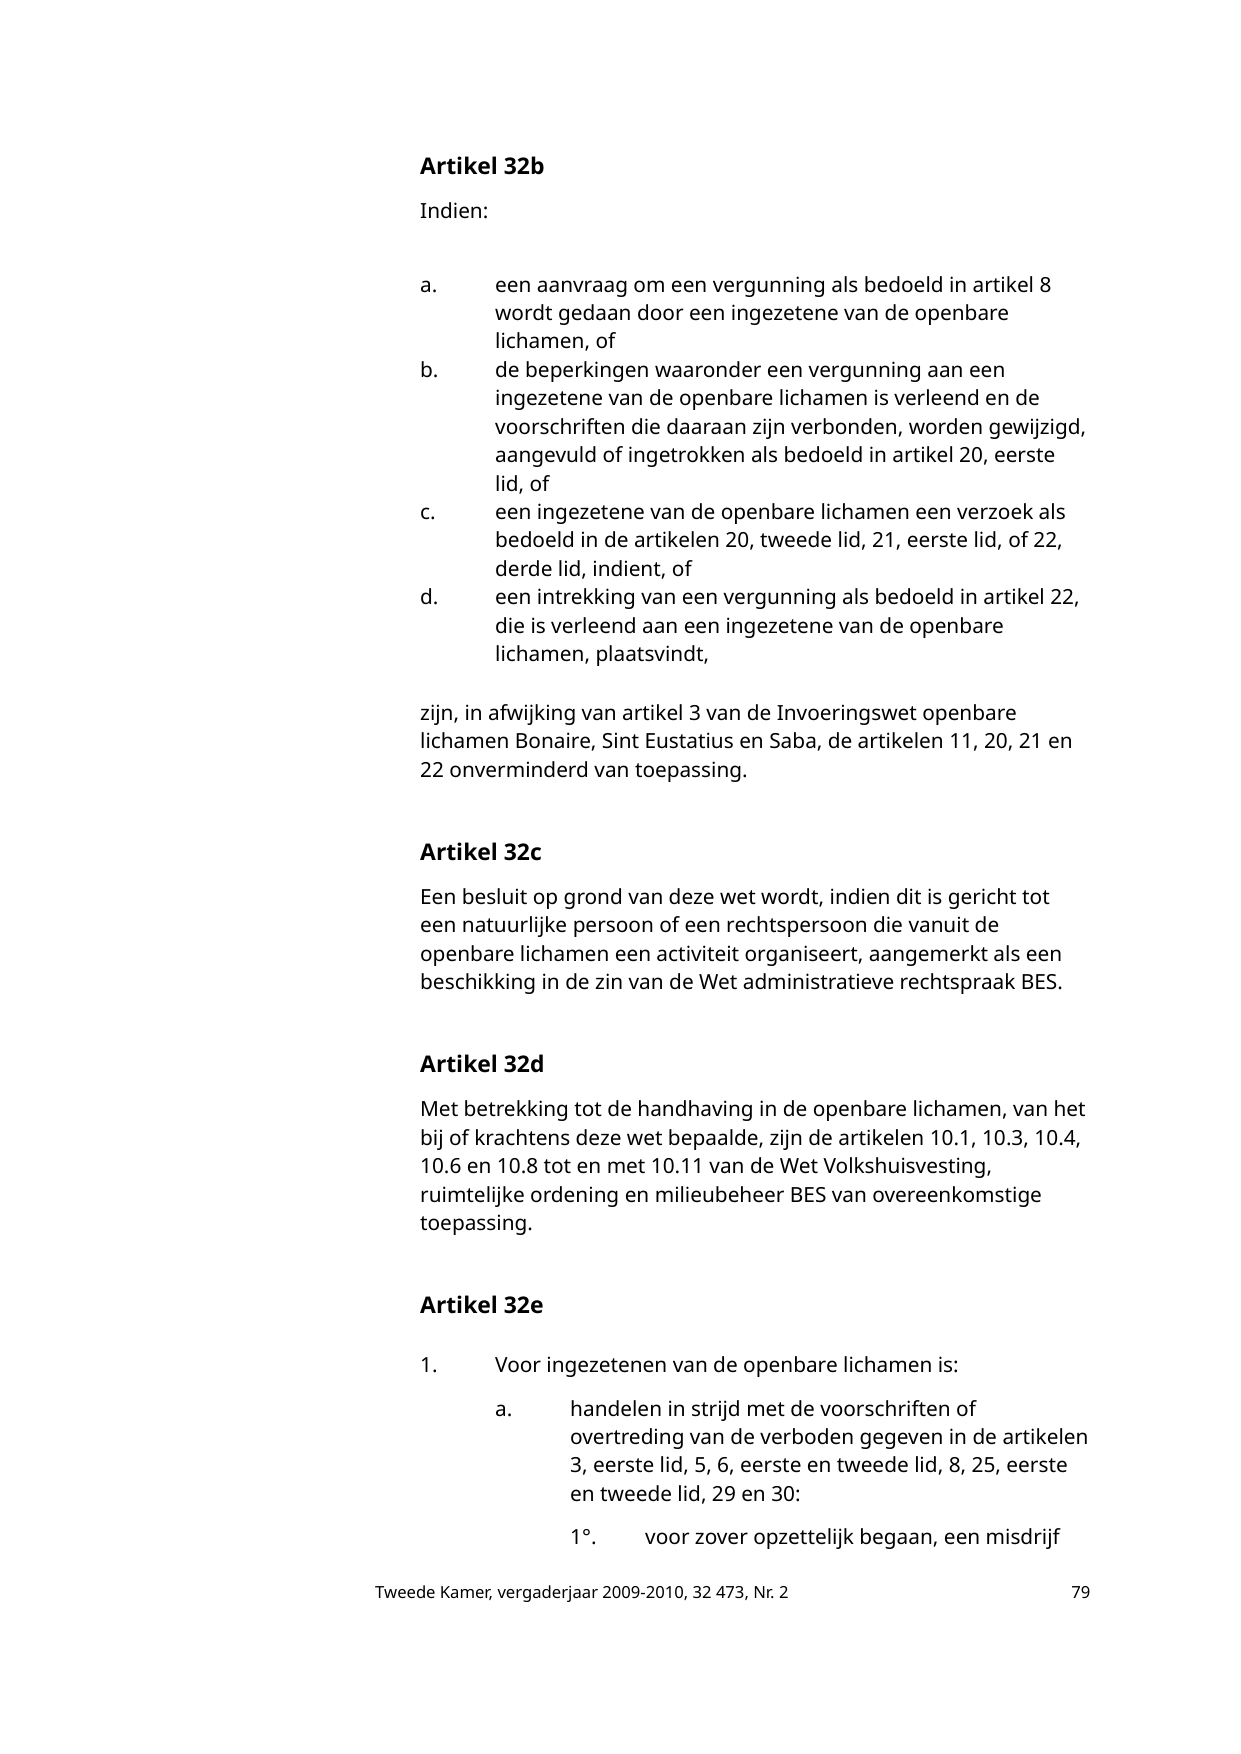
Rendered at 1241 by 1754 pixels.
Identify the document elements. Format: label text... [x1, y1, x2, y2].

list voor zover opzettelijk begaan, een misdrijf [570, 1522, 1090, 1551]
text Indien: [420, 196, 1090, 225]
subtitle Artikel 32b [420, 150, 1090, 181]
list een intrekking van een vergunning als bedoeld in artikel 22, die is verleend aan een ingezetene van de openbare lichamen, plaatsvindt, [420, 582, 1090, 668]
list een ingezetene van de openbare lichamen een verzoek als bedoeld in de artikelen 20, tweede lid, 21, eerste lid, of 22, derde lid, indient, of [420, 497, 1090, 582]
list een aanvraag om een vergunning als bedoeld in artikel 8 wordt gedaan door een ingezetene van de openbare lichamen, of [420, 270, 1090, 355]
text zijn, in afwijking van artikel 3 van de Invoeringswet openbare lichamen Bonaire, Sint Eustatius en Saba, de artikelen 11, 20, 21 en 22 onverminderd van toepassing. [420, 698, 1090, 783]
list handelen in strijd met de voorschriften of overtreding van de verboden gegeven in de artikelen 3, eerste lid, 5, 6, eerste en tweede lid, 8, 25, eerste en tweede lid, 29 en 30: [495, 1394, 1090, 1507]
text Een besluit op grond van deze wet wordt, indien dit is gericht tot een natuurlijke persoon of een rechtspersoon die vanuit de openbare lichamen een activiteit organiseert, aangemerkt als een beschikking in de zin van de Wet administratieve rechtspraak BES. [420, 882, 1090, 996]
list de beperkingen waaronder een vergunning aan een ingezetene van de openbare lichamen is verleend en de voorschriften die daaraan zijn verbonden, worden gewijzigd, aangevuld of ingetrokken als bedoeld in artikel 20, eerste lid, of [420, 355, 1090, 497]
list Voor ingezetenen van de openbare lichamen is: [420, 1350, 1090, 1379]
subtitle Artikel 32e [420, 1289, 1090, 1320]
subtitle Artikel 32c [420, 836, 1090, 867]
text Met betrekking tot de handhaving in de openbare lichamen, van het bij of krachtens deze wet bepaalde, zijn de artikelen 10.1, 10.3, 10.4, 10.6 en 10.8 tot en met 10.11 van de Wet Volkshuisvesting, ruimtelijke ordening en milieubeheer BES van overeenkomstige toepassing. [420, 1094, 1090, 1237]
subtitle Artikel 32d [420, 1048, 1090, 1079]
